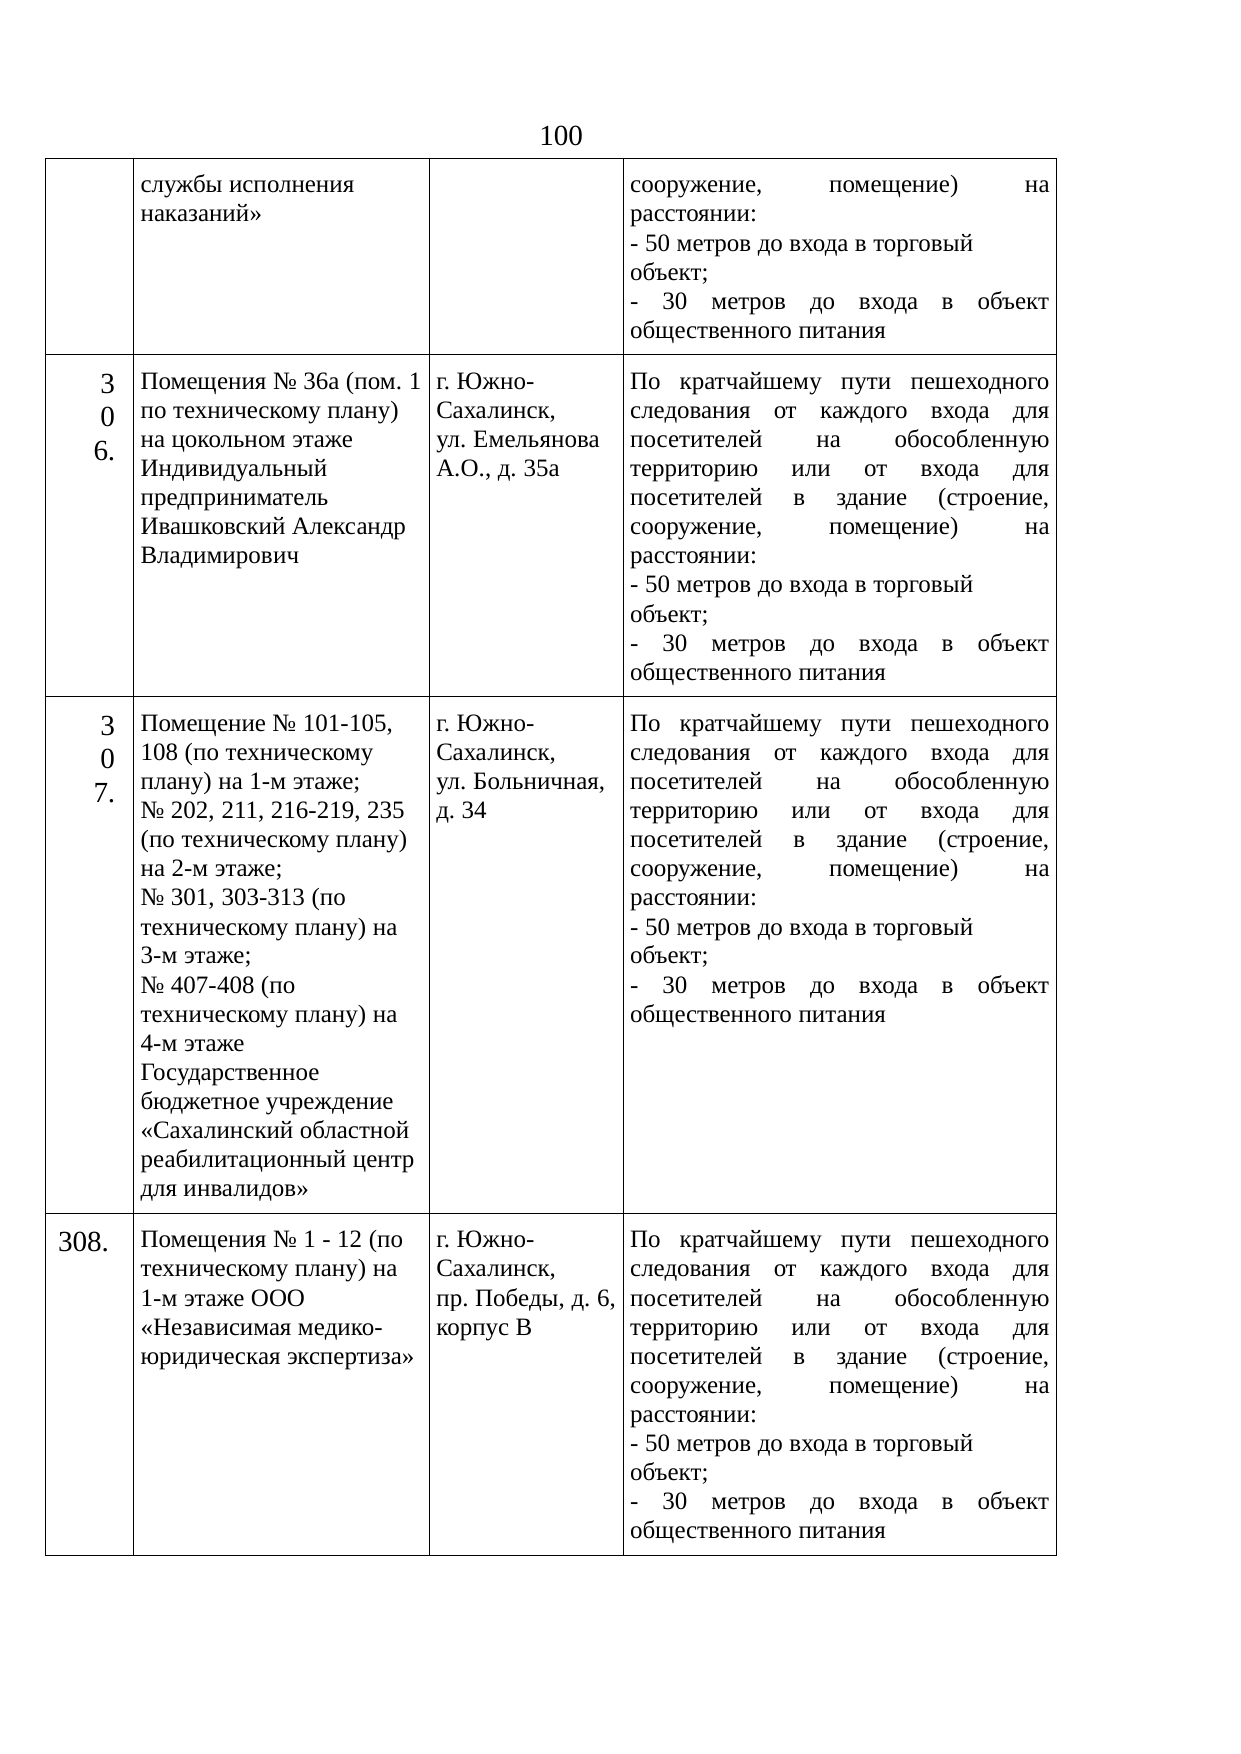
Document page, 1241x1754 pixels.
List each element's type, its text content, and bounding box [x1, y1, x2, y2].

table_cell [430, 159, 623, 354]
table_cell [46, 697, 133, 1213]
table_cell службы исполнения наказаний» [134, 159, 429, 354]
table_cell По кратчайшему пути пешеходного следования от каждого входа для посетителей на обособленную территорию или от входа для посетителей в здание (строение, сооружение, помещение) на расстоянии: - 50 метров до входа в торговый объект; - 30 метров до входа в объект общественного питания [624, 697, 1056, 1213]
table_cell г. Южно-Сахалинск, ул. Больничная, д. 34 [430, 697, 623, 1213]
table_cell Помещения № 1 - 12 (по техническому плану) на 1-м этаже ООО «Независимая медико-юридическая экспертиза» [134, 1214, 429, 1554]
table_cell По кратчайшему пути пешеходного следования от каждого входа для посетителей на обособленную территорию или от входа для посетителей в здание (строение, сооружение, помещение) на расстоянии: - 50 метров до входа в торговый объект; - 30 метров до входа в объект общественного питания [624, 1214, 1056, 1554]
table_cell Помещение № 101-105, 108 (по техническому плану) на 1-м этаже; № 202, 211, 216-219, 235 (по техническому плану) на 2-м этаже; № 301, 303-313 (по техническому плану) на 3-м этаже; № 407-408 (по техническому плану) на 4-м этаже Государственное бюджетное учреждение «Сахалинский областной реабилитационный центр для инвалидов» [134, 697, 429, 1213]
table_cell Помещения № 36а (пом. 1 по техническому плану) на цокольном этаже Индивидуальный предприниматель Ивашковский Александр Владимирович [134, 355, 429, 696]
table_cell г. Южно-Сахалинск, ул. Емельянова А.О., д. 35а [430, 355, 623, 696]
table_cell [46, 159, 133, 354]
table_cell [46, 1214, 133, 1554]
table_cell [46, 355, 133, 696]
table_cell г. Южно-Сахалинск, пр. Победы, д. 6, корпус В [430, 1214, 623, 1554]
table_cell сооружение, помещение) на расстоянии: - 50 метров до входа в торговый объект; - 30 метров до входа в объект общественного питания [624, 159, 1056, 354]
table_cell По кратчайшему пути пешеходного следования от каждого входа для посетителей на обособленную территорию или от входа для посетителей в здание (строение, сооружение, помещение) на расстоянии: - 50 метров до входа в торговый объект; - 30 метров до входа в объект общественного питания [624, 355, 1056, 696]
